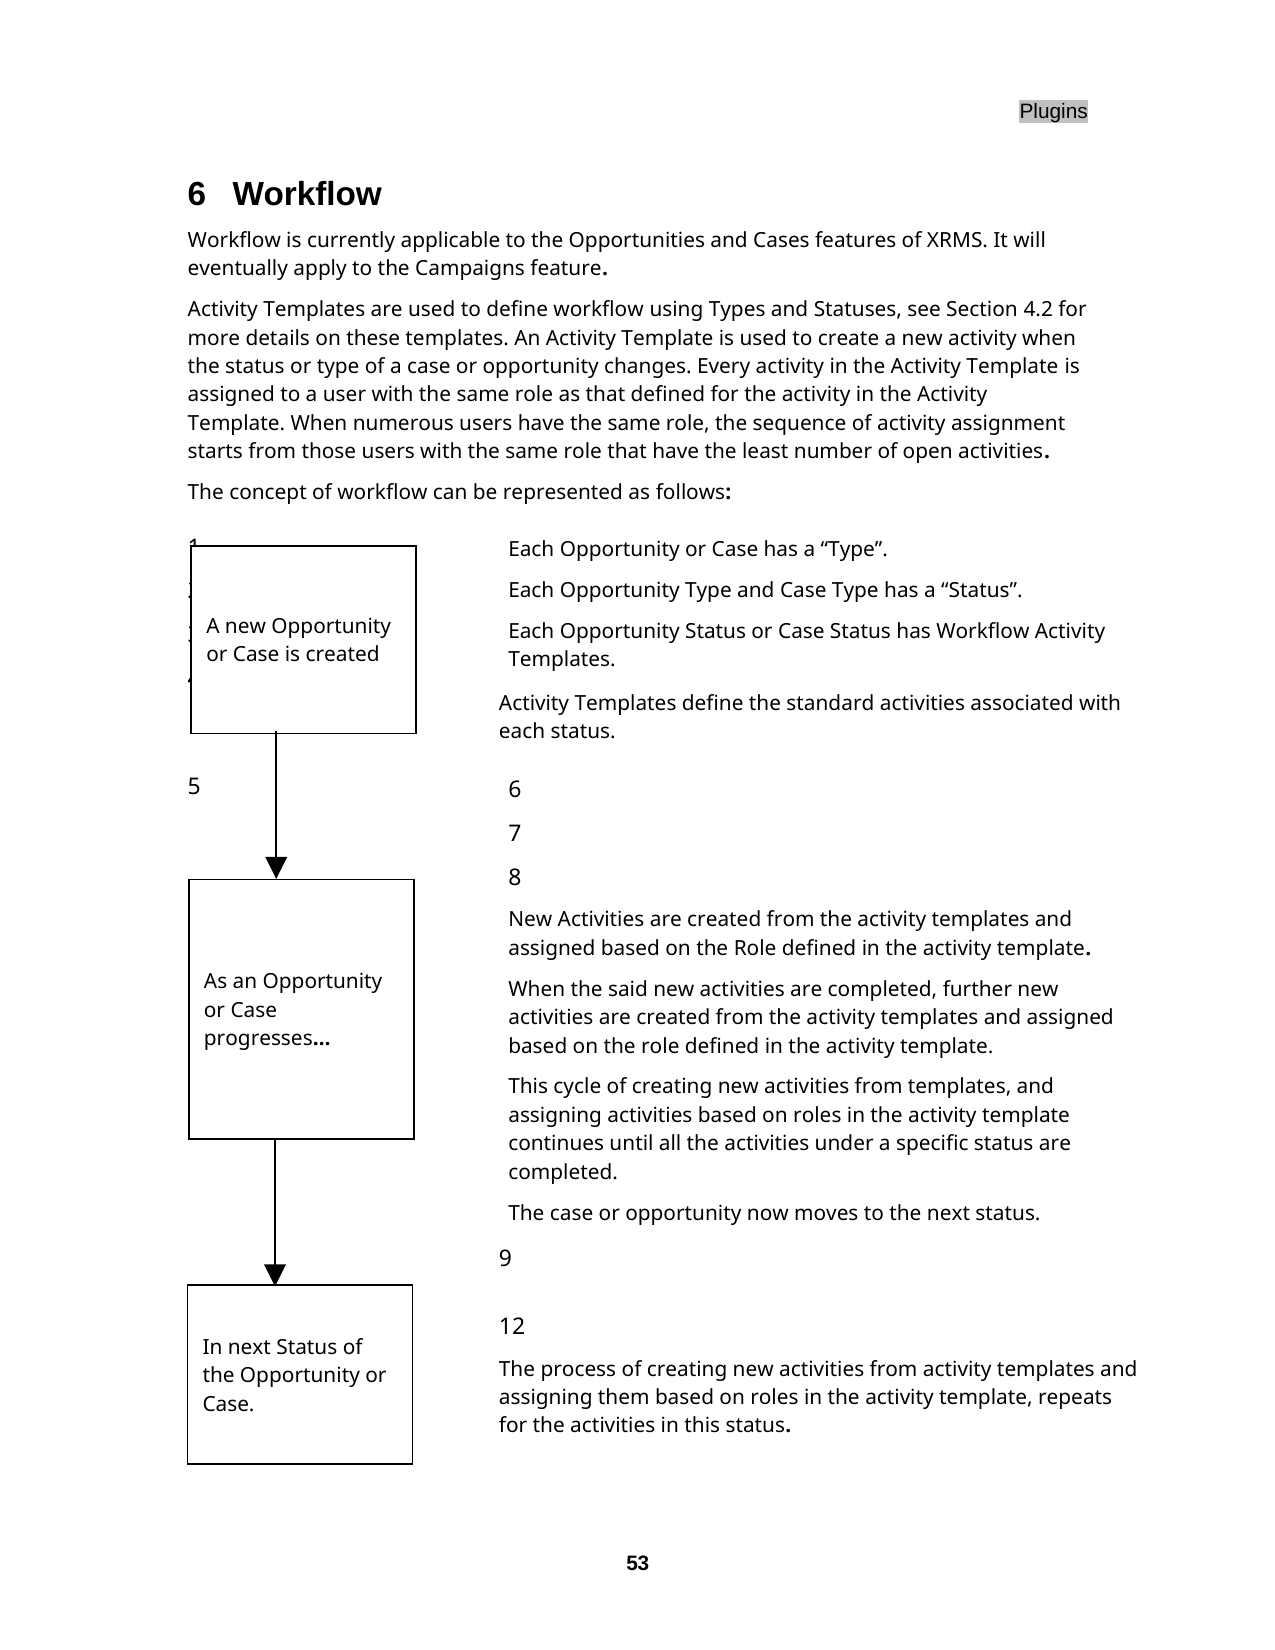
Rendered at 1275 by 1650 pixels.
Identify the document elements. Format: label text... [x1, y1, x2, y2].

subtitle Workflow [187, 175, 1087, 212]
table_header Each Opportunity or Case has a “Type”. Each Opportunity Type and Case Type has a “Status”. Each Opportunity Status or Case Status has Workflow Activity Templates. Activity Templates define the standard activities associated with each status. [488, 518, 1150, 758]
text The concept of workflow can be represented as follows: [187, 477, 1087, 506]
table_cell New Activities are created from the activity templates and assigned based on the Role defined in the activity template. When the said new activities are completed, further new activities are created from the activity templates and assigned based on the role defined in the activity template. This cycle of creating new activities from templates, and assigning activities based on roles in the activity template continues until all the activities under a specific status are completed. The case or opportunity now moves to the next status. [488, 758, 1150, 1297]
table_header [176, 518, 487, 758]
table_cell [176, 1298, 487, 1500]
table_cell [276, 758, 487, 1297]
text Workflow is currently applicable to the Opportunities and Cases features of XRMS. It will eventually apply to the Campaigns feature. [187, 225, 1087, 282]
text Activity Templates are used to define workflow using Types and Statuses, see Section 4.2 for more details on these templates. An Activity Template is used to create a new activity when the status or type of a case or opportunity changes. Every activity in the Activity Template is assigned to a user with the same role as that defined for the activity in the Activity Template. When numerous users have the same role, the sequence of activity assignment starts from those users with the same role that have the least number of open activities. [187, 294, 1087, 465]
table_cell The process of creating new activities from activity templates and assigning them based on roles in the activity template, repeats for the activities in this status. [488, 1298, 1150, 1500]
table_cell [176, 758, 275, 1297]
